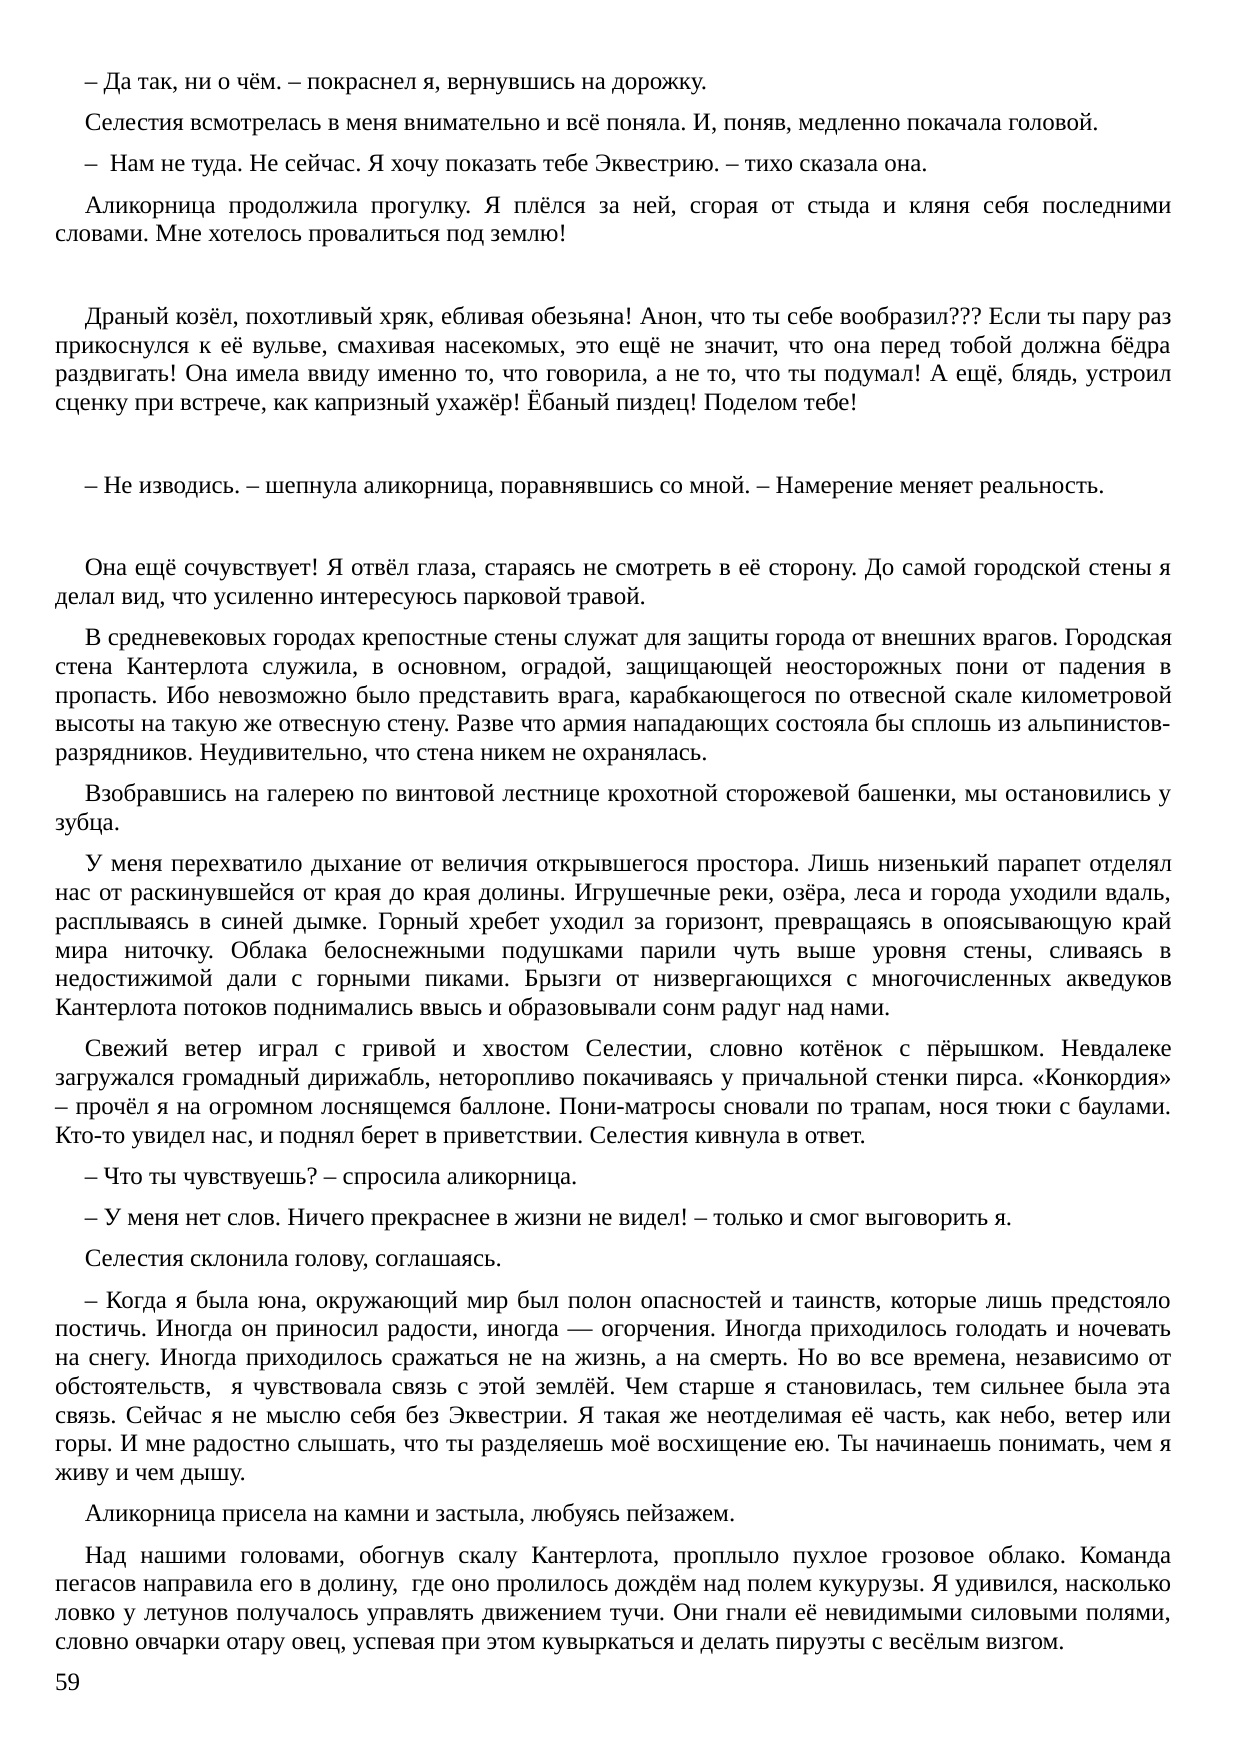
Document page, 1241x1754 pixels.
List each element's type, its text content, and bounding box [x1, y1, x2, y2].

text – Не изводись. – шепнула аликорница, поравнявшись со мной. – Намерение меняет реальность. [55, 470, 1173, 498]
text В средневековых городах крепостные стены служат для защиты города от внешних врагов. Городская стена Кантерлота служила, в основном, оградой, защищающей неосторожных пони от падения в пропасть. Ибо невозможно было представить врага, карабкающегося по отвесной скале километровой высоты на такую же отвесную стену. Разве что армия нападающих состояла бы сплошь из альпинистов-разрядников. Неудивительно, что стена никем не охранялась. [55, 622, 1173, 766]
text – У меня нет слов. Ничего прекраснее в жизни не видел! – только и смог выговорить я. [55, 1202, 1173, 1231]
text Она ещё сочувствует! Я отвёл глаза, стараясь не смотреть в её сторону. До самой городской стены я делал вид, что усиленно интересуюсь парковой травой. [55, 552, 1173, 610]
text Взобравшись на галерею по винтовой лестнице крохотной сторожевой башенки, мы остановились у зубца. [55, 778, 1173, 836]
text – Да так, ни о чём. – покраснел я, вернувшись на дорожку. [55, 66, 1173, 95]
text – Когда я была юна, окружающий мир был полон опасностей и таинств, которые лишь предстояло постичь. Иногда он приносил радости, иногда — огорчения. Иногда приходилось голодать и ночевать на снегу. Иногда приходилось сражаться не на жизнь, а на смерть. Но во все времена, независимо от обстоятельств, я чувствовала связь с этой землёй. Чем старше я становилась, тем сильнее была эта связь. Сейчас я не мыслю себя без Эквестрии. Я такая же неотделимая её часть, как небо, ветер или горы. И мне радостно слышать, что ты разделяешь моё восхищение ею. Ты начинаешь понимать, чем я живу и чем дышу. [55, 1285, 1173, 1486]
text Над нашими головами, обогнув скалу Кантерлота, проплыло пухлое грозовое облако. Команда пегасов направила его в долину, где оно пролилось дождём над полем кукурузы. Я удивился, насколько ловко у летунов получалось управлять движением тучи. Они гнали её невидимыми силовыми полями, словно овчарки отару овец, успевая при этом кувыркаться и делать пируэты с весёлым визгом. [55, 1540, 1173, 1655]
text Драный козёл, похотливый хряк, ебливая обезьяна! Анон, что ты себе вообразил??? Если ты пару раз прикоснулся к её вульве, смахивая насекомых, это ещё не значит, что она перед тобой должна бёдра раздвигать! Она имела ввиду именно то, что говорила, а не то, что ты подумал! А ещё, блядь, устроил сценку при встрече, как капризный ухажёр! Ёбаный пиздец! Поделом тебе! [55, 301, 1173, 416]
text Селестия всмотрелась в меня внимательно и всё поняла. И, поняв, медленно покачала головой. [55, 107, 1173, 136]
text Свежий ветер играл с гривой и хвостом Селестии, словно котёнок с пёрышком. Невдалеке загружался громадный дирижабль, неторопливо покачиваясь у причальной стенки пирса. «Конкордия» – прочёл я на огромном лоснящемся баллоне. Пони-матросы сновали по трапам, нося тюки с баулами. Кто-то увидел нас, и поднял берет в приветствии. Селестия кивнула в ответ. [55, 1033, 1173, 1148]
text Аликорница присела на камни и застыла, любуясь пейзажем. [55, 1498, 1173, 1527]
text – Нам не туда. Не сейчас. Я хочу показать тебе Эквестрию. – тихо сказала она. [55, 148, 1173, 177]
text У меня перехватило дыхание от величия открывшегося простора. Лишь низенький парапет отделял нас от раскинувшейся от края до края долины. Игрушечные реки, озёра, леса и города уходили вдаль, расплываясь в синей дымке. Горный хребет уходил за горизонт, превращаясь в опоясывающую край мира ниточку. Облака белоснежными подушками парили чуть выше уровня стены, сливаясь в недостижимой дали с горными пиками. Брызги от низвергающихся с многочисленных акведуков Кантерлота потоков поднимались ввысь и образовывали сонм радуг над нами. [55, 848, 1173, 1021]
text Аликорница продолжила прогулку. Я плёлся за ней, сгорая от стыда и кляня себя последними словами. Мне хотелось провалиться под землю! [55, 190, 1173, 247]
text – Что ты чувствуешь? – спросила аликорница. [55, 1161, 1173, 1190]
text Селестия склонила голову, соглашаясь. [55, 1243, 1173, 1272]
